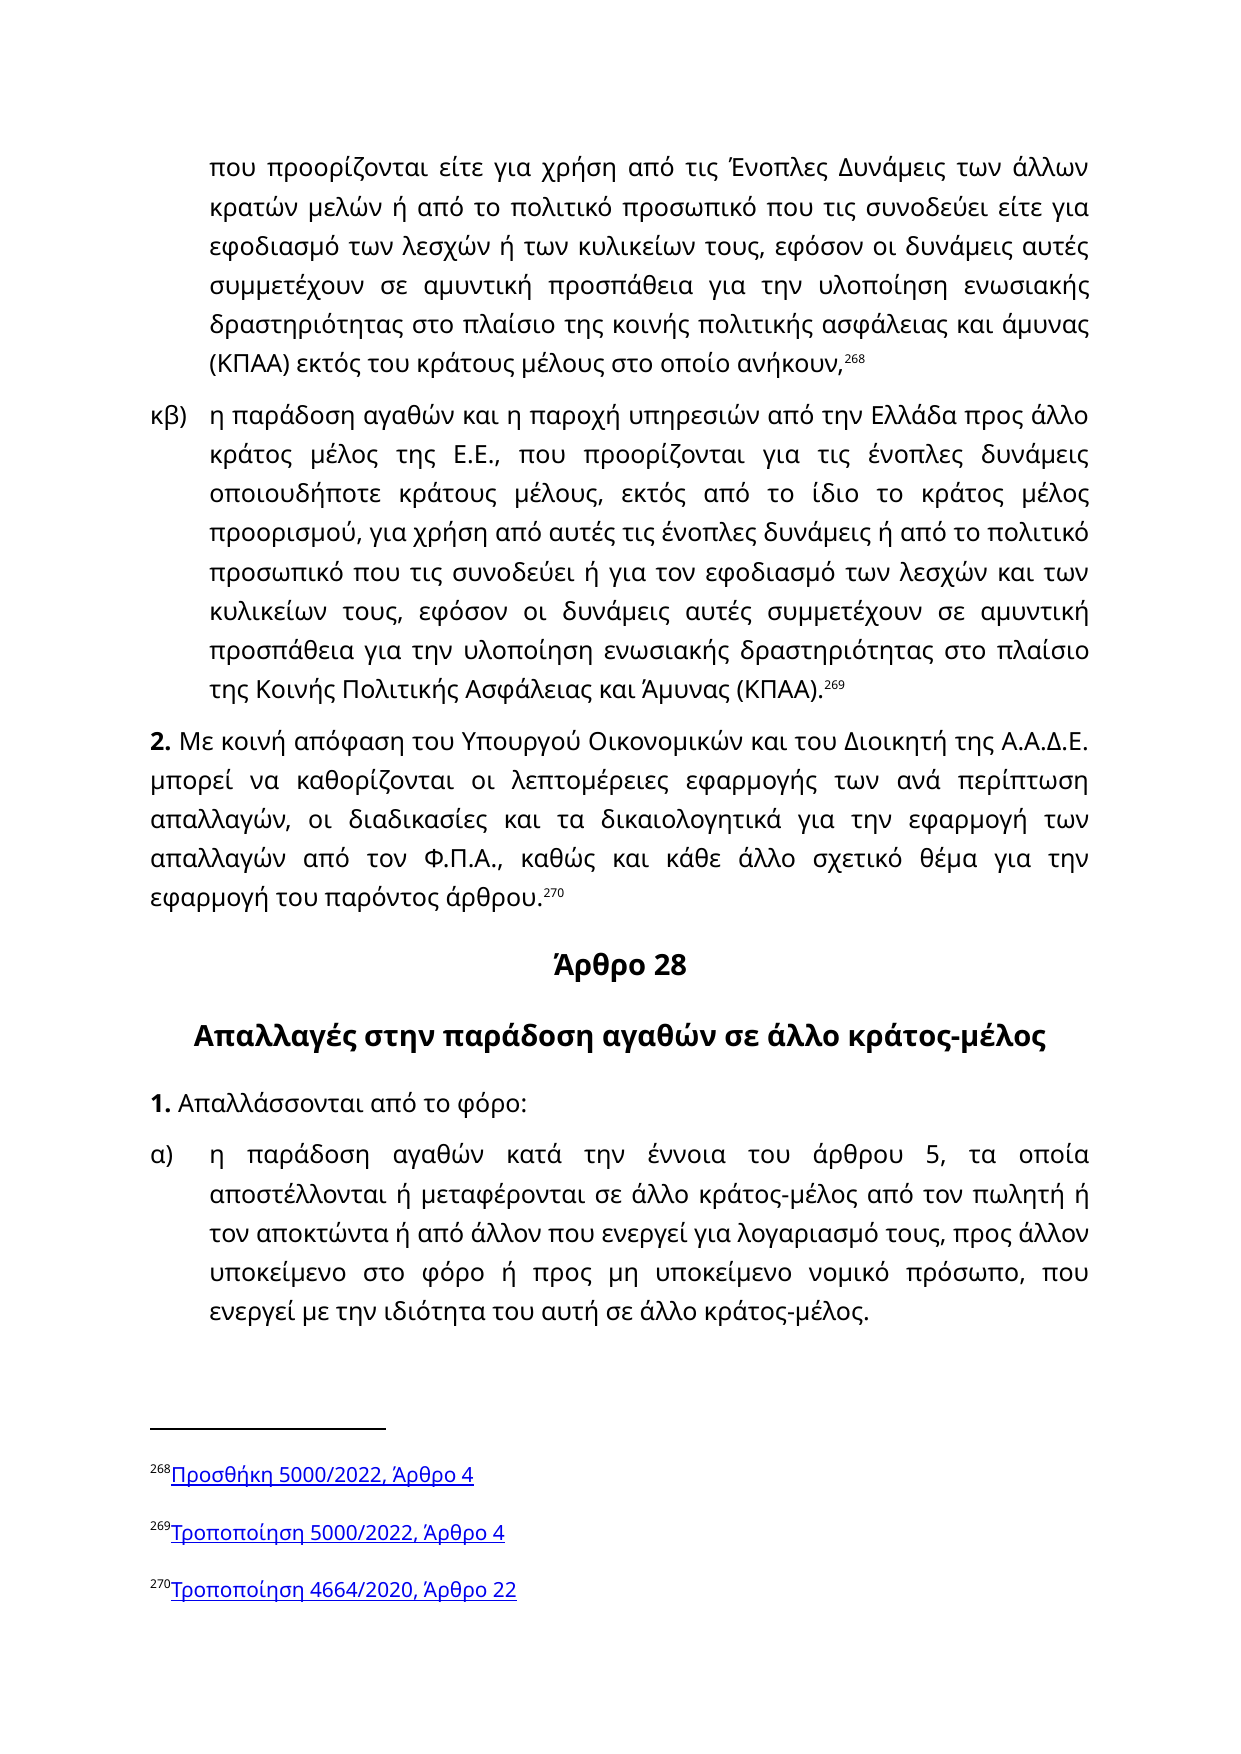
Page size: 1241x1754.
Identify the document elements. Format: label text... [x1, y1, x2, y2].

text Προσθήκη 5000/2022, Άρθρο 4 [150, 1460, 1090, 1489]
text Τροποποίηση 4664/2020, Άρθρο 22 [150, 1576, 1090, 1604]
text Τροποποίηση 5000/2022, Άρθρο 4 [150, 1518, 1090, 1546]
list α) η παράδοση αγαθών κατά την έννοια του άρθρου 5, τα οποία αποστέλλονται ή μεταφέρονται σε άλλο κράτος-μέλος από τον πωλητή ή τον αποκτώντα ή από άλλον που ενεργεί για λογαριασμό τους, προς άλλον υποκείμενο στο φόρο ή προς μη υποκείμενο νομικό πρόσωπο, που ενεργεί με την ιδιότητα του αυτή σε άλλο κράτος-μέλος. [150, 1137, 1090, 1328]
subtitle Άρθρο 28 [150, 944, 1090, 984]
subtitle Απαλλαγές στην παράδοση αγαθών σε άλλο κράτος-μέλος [150, 1015, 1090, 1054]
list κβ) η παράδοση αγαθών και η παροχή υπηρεσιών από την Ελλάδα προς άλλο κράτος μέλος της Ε.Ε., που προορίζονται για τις ένοπλες δυνάμεις οποιουδήποτε κράτους μέλους, εκτός από το ίδιο το κράτος μέλος προορισμού, για χρήση από αυτές τις ένοπλες δυνάμεις ή από το πολιτικό προσωπικό που τις συνοδεύει ή για τον εφοδιασμό των λεσχών και των κυλικείων τους, εφόσον οι δυνάμεις αυτές συμμετέχουν σε αμυντική προσπάθεια για την υλοποίηση ενωσιακής δραστηριότητας στο πλαίσιο της Κοινής Πολιτικής Ασφάλειας και Άμυνας (ΚΠΑΑ). [150, 397, 1090, 706]
text 1. Απαλλάσσονται από το φόρο: [150, 1085, 1090, 1119]
text 2. Με κοινή απόφαση του Υπουργού Οικονομικών και του Διοικητή της Α.Α.Δ.Ε. μπορεί να καθορίζονται οι λεπτομέρειες εφαρμογής των ανά περίπτωση απαλλαγών, οι διαδικασίες και τα δικαιολογητικά για την εφαρμογή των απαλλαγών από τον Φ.Π.Α., καθώς και κάθε άλλο σχετικό θέμα για την εφαρμογή του παρόντος άρθρου. [150, 723, 1090, 914]
list που προορίζονται είτε για χρήση από τις Ένοπλες Δυνάμεις των άλλων κρατών μελών ή από το πολιτικό προσωπικό που τις συνοδεύει είτε για εφοδιασμό των λεσχών ή των κυλικείων τους, εφόσον οι δυνάμεις αυτές συμμετέχουν σε αμυντική προσπάθεια για την υλοποίηση ενωσιακής δραστηριότητας στο πλαίσιο της κοινής πολιτικής ασφάλειας και άμυνας (ΚΠΑΑ) εκτός του κράτους μέλους στο οποίο ανήκουν, [150, 150, 1090, 380]
